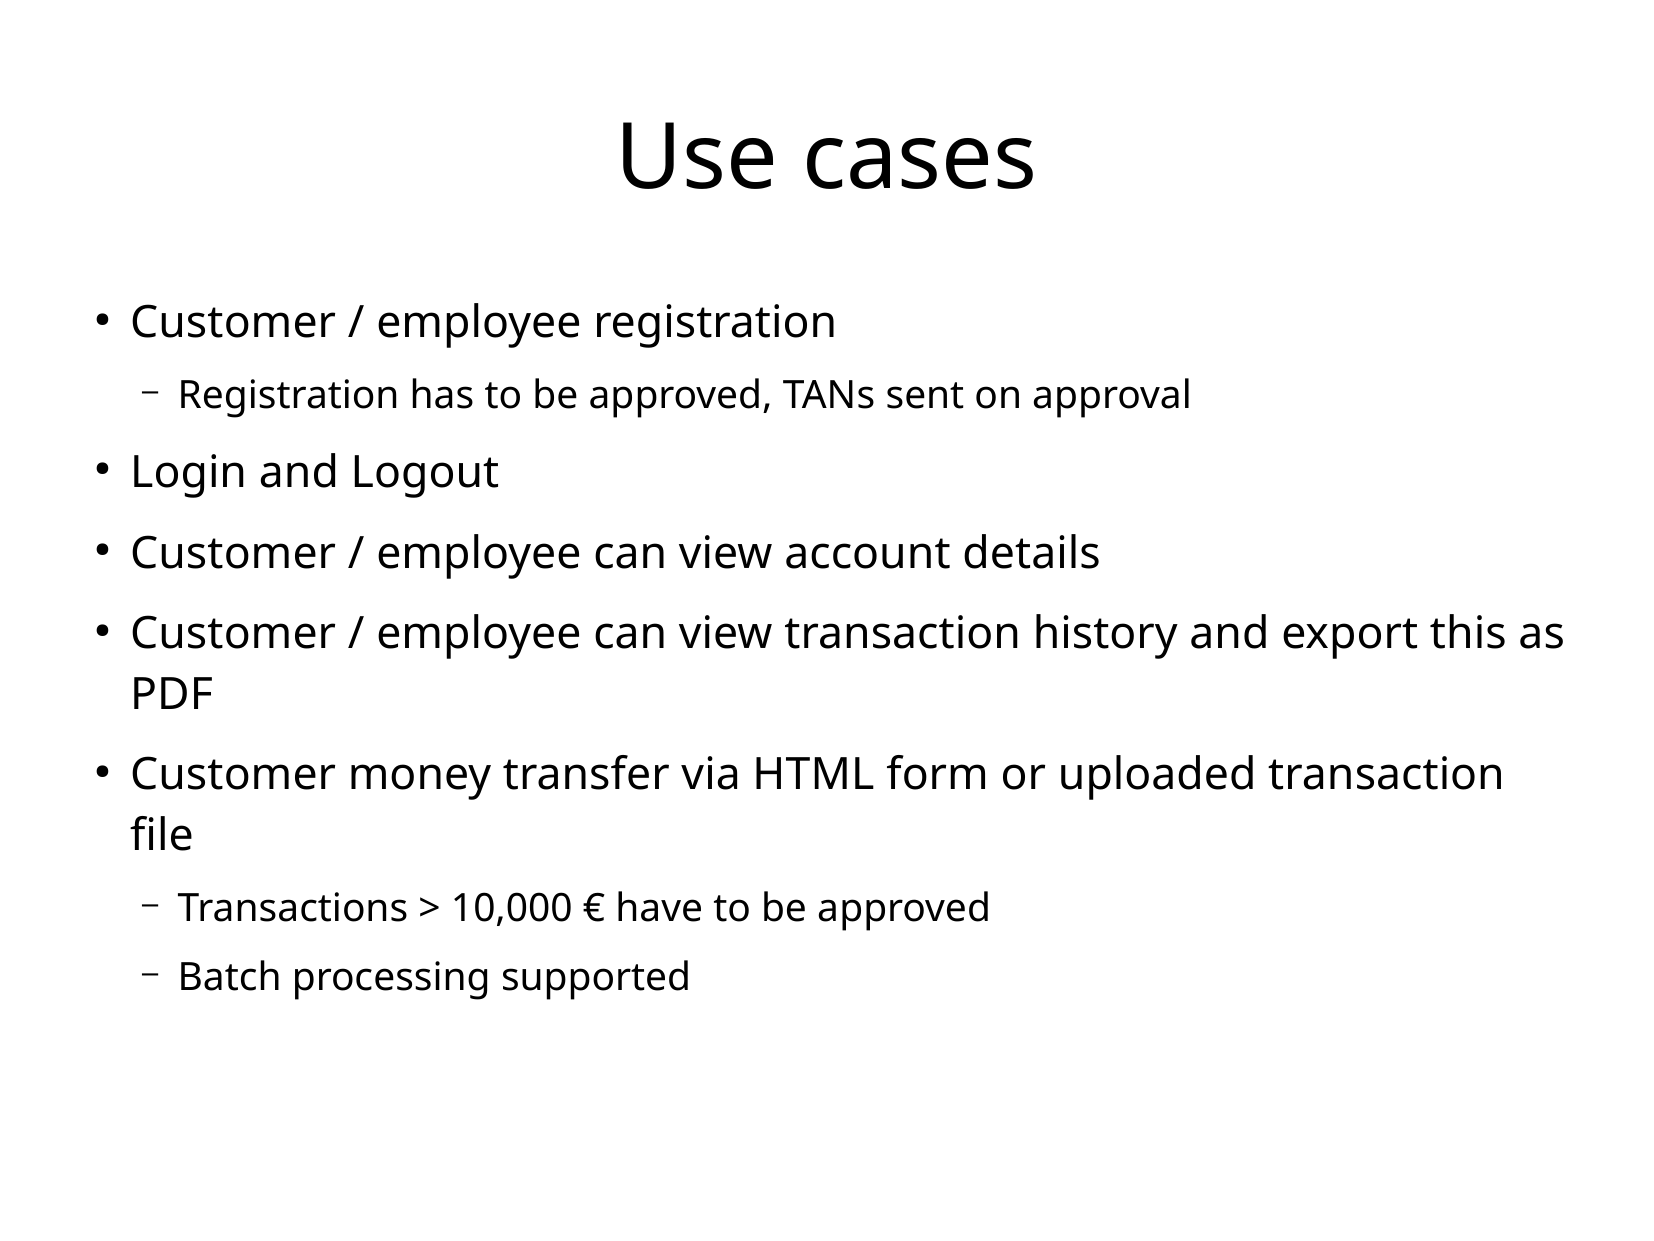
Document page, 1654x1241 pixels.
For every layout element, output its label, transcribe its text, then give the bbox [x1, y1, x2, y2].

title Use cases [82, 49, 1571, 257]
list Customer / employee registration Registration has to be approved, TANs sent on approval Login and Logout Customer / employee can view account details Customer / employee can view transaction history and export this as PDF Customer money transfer via HTML form or uploaded transaction file Transactions > 10,000 € have to be approved Batch processing supported [82, 290, 1571, 1010]
